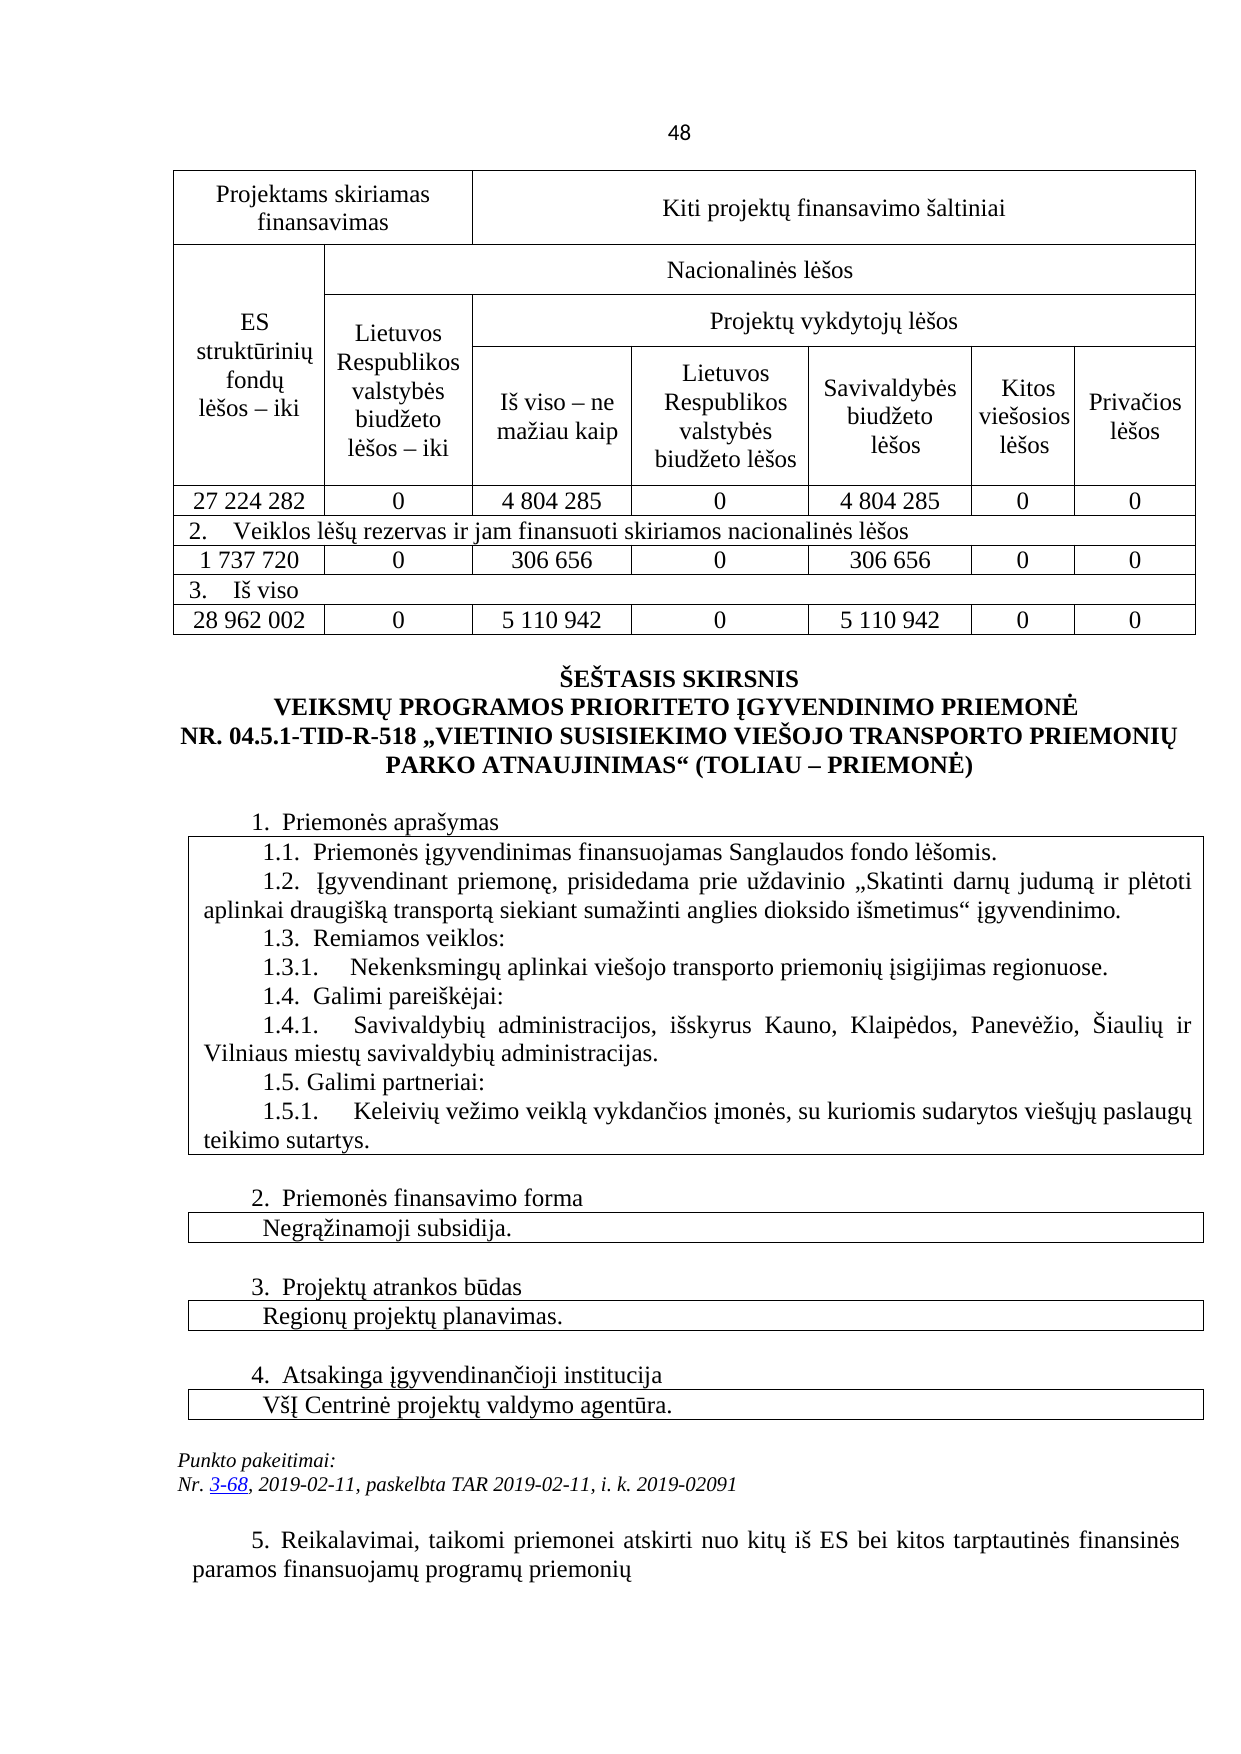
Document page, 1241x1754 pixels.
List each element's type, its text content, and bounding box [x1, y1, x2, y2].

table_cell 1.4. Galimi pareiškėjai: 1.4.1. Savivaldybių administracijos, išskyrus Kauno, Klaipėdos, Panevėžio, Šiaulių ir Vilniaus miestų savivaldybių administracijas. [189, 981, 1203, 1067]
table_header Projektams skiriamas finansavimas [174, 171, 472, 244]
table_cell 5 110 942 [473, 605, 631, 634]
table_cell 0 [632, 486, 808, 515]
table_cell Privačios lėšos [1075, 347, 1195, 485]
table_cell Lietuvos Respublikos valstybės biudžeto lėšos – iki [325, 295, 472, 485]
table_cell 0 [972, 546, 1074, 574]
table_cell 27 224 282 [174, 486, 324, 515]
table_cell 28 962 002 [174, 605, 324, 634]
text 1. Priemonės aprašymas [251, 807, 1181, 836]
table_cell 306 656 [809, 546, 971, 574]
table_header Kiti projektų finansavimo šaltiniai [473, 171, 1195, 244]
table_cell Nacionalinės lėšos [325, 245, 1195, 294]
table_cell 0 [632, 605, 808, 634]
table_cell 0 [325, 546, 472, 574]
table_cell 3. Iš viso [174, 575, 1195, 604]
table_cell 0 [1075, 546, 1195, 574]
table_cell 0 [325, 605, 472, 634]
table_cell 5 110 942 [809, 605, 971, 634]
text VEIKSMŲ PROGRAMOS PRIORITETO ĮGYVENDINIMO PRIEMONĖ [177, 692, 1181, 721]
table_cell 0 [1075, 486, 1195, 515]
table_cell 1.2. Įgyvendinant priemonę, prisidedama prie uždavinio „Skatinti darnų judumą ir plėtoti aplinkai draugišką transportą siekiant sumažinti anglies dioksido išmetimus“ įgyvendinimo. [189, 866, 1203, 923]
table_cell 4 804 285 [809, 486, 971, 515]
table_cell Iš viso – ne mažiau kaip [473, 347, 631, 485]
table_cell 0 [972, 605, 1074, 634]
table_cell 0 [972, 486, 1074, 515]
table_header VšĮ Centrinė projektų valdymo agentūra. [189, 1390, 1203, 1418]
table_header 1.1. Priemonės įgyvendinimas finansuojamas Sanglaudos fondo lėšomis. [189, 837, 1203, 866]
table_cell 0 [632, 546, 808, 574]
table_cell Projektų vykdytojų lėšos [473, 295, 1195, 346]
table_cell 1.5. Galimi partneriai: 1.5.1. Keleivių vežimo veiklą vykdančios įmonės, su kuriomis sudarytos viešųjų paslaugų teikimo sutartys. [189, 1067, 1203, 1153]
table_cell Lietuvos Respublikos valstybės biudžeto lėšos [632, 347, 808, 485]
table_cell Savivaldybės biudžeto lėšos [809, 347, 971, 485]
table_header Regionų projektų planavimas. [189, 1301, 1203, 1330]
text 5. Reikalavimai, taikomi priemonei atskirti nuo kitų iš ES bei kitos tarptautinės finansinės paramos finansuojamų programų priemonių [192, 1525, 1181, 1583]
text 2. Priemonės finansavimo forma [251, 1183, 1181, 1212]
text Nr. 3-68, 2019-02-11, paskelbta TAR 2019-02-11, i. k. 2019-02091 [177, 1472, 1181, 1496]
text ŠEŠTASIS SKIRSNIS [177, 664, 1181, 692]
table_cell 1.3. Remiamos veiklos: 1.3.1. Nekenksmingų aplinkai viešojo transporto priemonių įsigijimas regionuose. [189, 924, 1203, 981]
text 3. Projektų atrankos būdas [251, 1272, 1181, 1300]
text NR. 04.5.1-TID-R-518 „Vietinio susisiekimo viešojo transporto priemonių parko atnaujinimas“ (TOLIAU – priemonė) [177, 721, 1181, 779]
table_cell 4 804 285 [473, 486, 631, 515]
table_cell 0 [325, 486, 472, 515]
text Punkto pakeitimai: [177, 1448, 1181, 1472]
table_cell 1 737 720 [174, 546, 324, 574]
table_header Negrąžinamoji subsidija. [189, 1213, 1203, 1242]
table_cell Kitos viešosios lėšos [972, 347, 1074, 485]
table_cell ES struktūrinių fondų lėšos – iki [174, 245, 324, 485]
table_cell 2. Veiklos lėšų rezervas ir jam finansuoti skiriamos nacionalinės lėšos [174, 516, 1195, 544]
text 4. Atsakinga įgyvendinančioji institucija [251, 1360, 1181, 1389]
table_cell 306 656 [473, 546, 631, 574]
table_cell 0 [1075, 605, 1195, 634]
